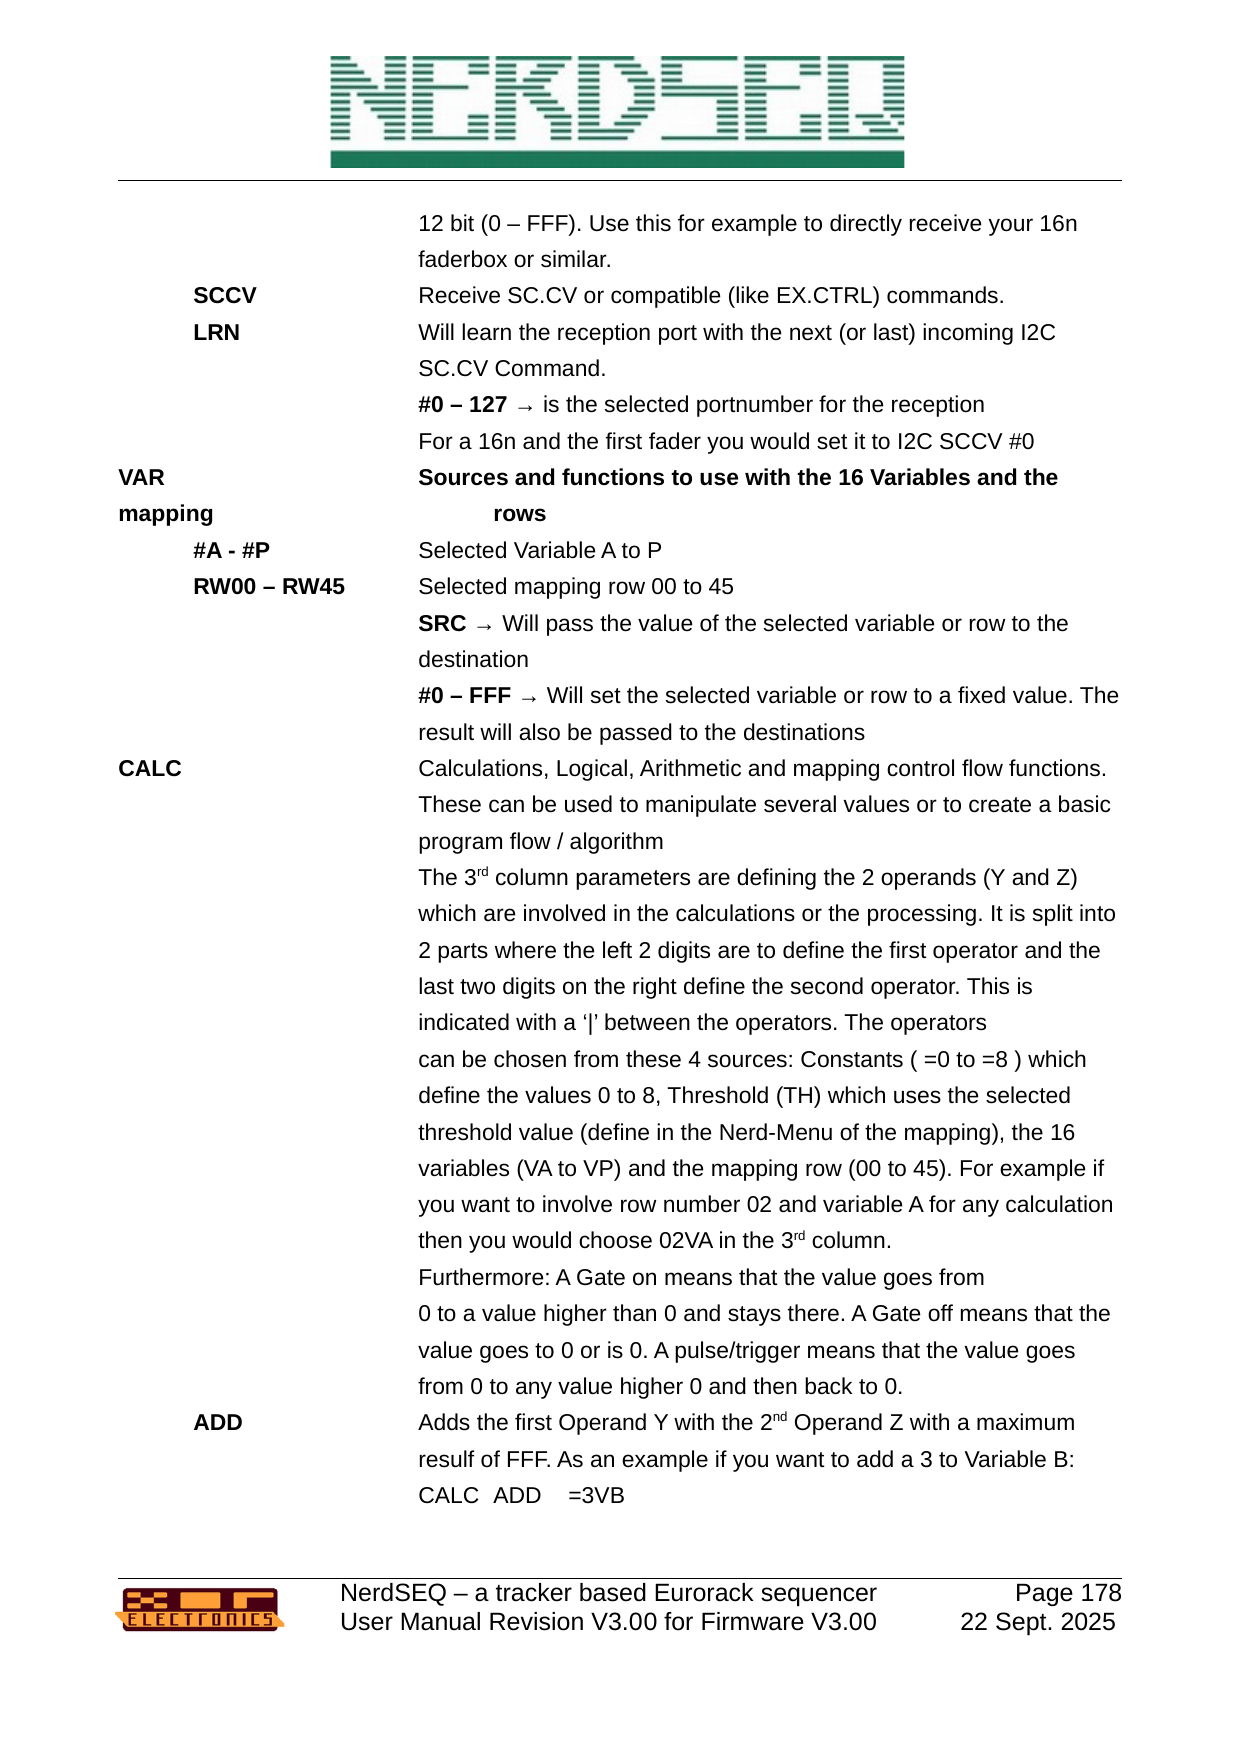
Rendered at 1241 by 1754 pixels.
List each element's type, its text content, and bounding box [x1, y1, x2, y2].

text LRN Will learn the reception port with the next (or last) incoming I2C SC.CV Command. [118, 319, 1122, 381]
text SCCV Receive SC.CV or compatible (like EX.CTRL) commands. [118, 282, 1122, 309]
text SRC → Will pass the value of the selected variable or row to the destination [118, 609, 1122, 672]
text #0 – 127 → is the selected portnumber for the reception [118, 391, 1122, 418]
picture [115, 1584, 285, 1634]
picture [330, 56, 905, 168]
text VAR Sources and functions to use with the 16 Variables and the mapping rows [118, 464, 1122, 527]
text 12 bit (0 – FFF). Use this for example to directly receive your 16n faderbox or similar. [118, 209, 1122, 272]
text CALC ADD =3VB [118, 1482, 1122, 1508]
text Furthermore: A Gate on means that the value goes from 0 to a value higher than 0 and stays there. A Gate off means that the value goes to 0 or is 0. A pulse/trigger means that the value goes from 0 to any value higher 0 and then back to 0. [118, 1264, 1122, 1399]
text RW00 – RW45 Selected mapping row 00 to 45 [118, 573, 1122, 599]
text These can be used to manipulate several values or to create a basic program flow / algorithm [118, 791, 1122, 854]
text CALC Calculations, Logical, Arithmetic and mapping control flow functions. [118, 755, 1122, 781]
text For a 16n and the first fader you would set it to I2C SCCV #0 [118, 428, 1122, 454]
text ADD Adds the first Operand Y with the 2nd Operand Z with a maximum resulf of FFF. As an example if you want to add a 3 to Variable B: [118, 1409, 1122, 1472]
text #A - #P Selected Variable A to P [118, 537, 1122, 563]
text The 3rd column parameters are defining the 2 operands (Y and Z) which are involved in the calculations or the processing. It is split into 2 parts where the left 2 digits are to define the first operator and the last two digits on the right define the second operator. This is indicated with a ‘|’ between the operators. The operators can be chosen from these 4 sources: Constants ( =0 to =8 ) which define the values 0 to 8, Threshold (TH) which uses the selected threshold value (define in the Nerd-Menu of the mapping), the 16 variables (VA to VP) and the mapping row (00 to 45). For example if you want to involve row number 02 and variable A for any calculation then you would choose 02VA in the 3rd column. [118, 864, 1122, 1254]
text #0 – FFF → Will set the selected variable or row to a fixed value. The result will also be passed to the destinations [118, 682, 1122, 745]
